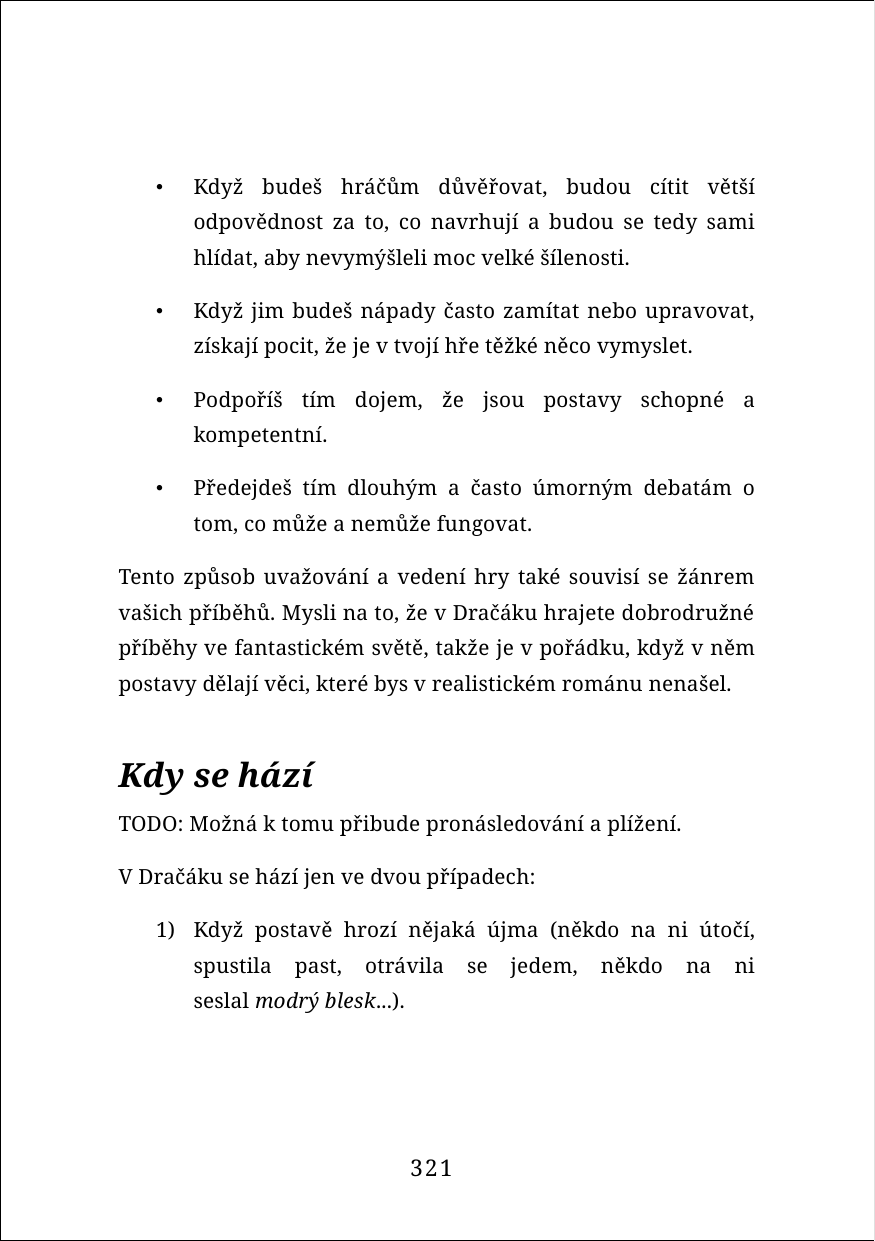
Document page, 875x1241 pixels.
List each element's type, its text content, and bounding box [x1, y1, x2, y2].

list Když budeš hráčům důvěřovat, budou cítit větší odpovědnost za to, co navrhují a budou se tedy sami hlídat, aby nevymýšleli moc velké šílenosti. [156, 172, 756, 271]
text Tento způsob uvažování a vedení hry také souvisí se žánrem vašich příběhů. Mysli na to, že v Dračáku hrajete dobrodružné příběhy ve fantastickém světě, takže je v pořádku, když v něm postavy dělají věci, které bys v realistickém románu nenašel. [118, 562, 756, 697]
text V Dračáku se hází jen ve dvou případech: [118, 862, 756, 891]
list Předejdeš tím dlouhým a často úmorným debatám o tom, co může a nemůže fungovat. [156, 473, 756, 537]
list Když jim budeš nápady často zamítat nebo upravovat, získají pocit, že je v tvojí hře těžké něco vymyslet. [156, 296, 756, 360]
text TODO: Možná k tomu přibude pronásledování a plížení. [118, 809, 756, 837]
list Podpoříš tím dojem, že jsou postavy schopné a kompetentní. [156, 385, 756, 449]
subtitle Kdy se hází [118, 752, 756, 797]
list Když postavě hrozí nějaká újma (někdo na ni útočí, spustila past, otrávila se jedem, někdo na ni seslal modrý blesk...). [156, 915, 756, 1015]
